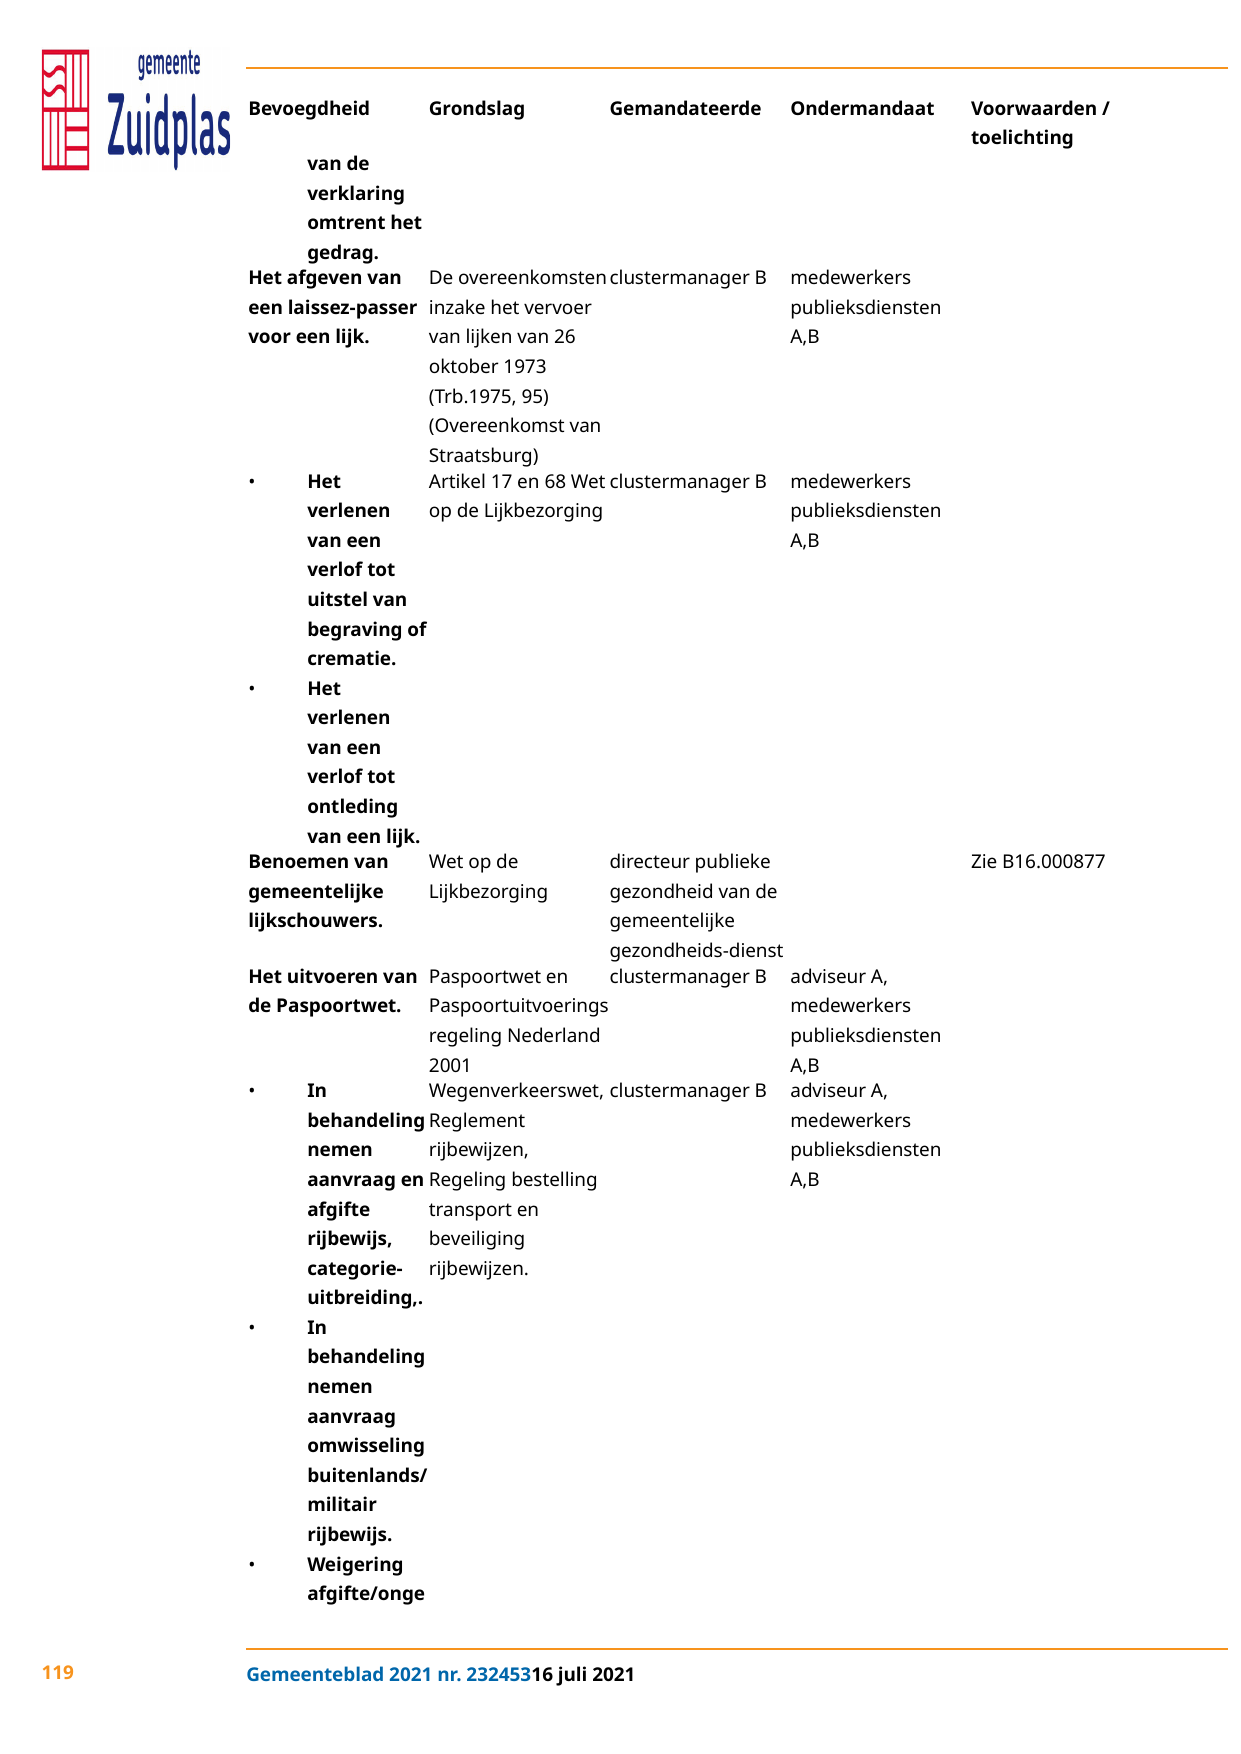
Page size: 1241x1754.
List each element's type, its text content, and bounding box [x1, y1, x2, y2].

table_cell adviseur A, medewerkers publieksdiensten A,B [790, 1078, 971, 1606]
table_cell clustermanager B [609, 963, 790, 1077]
table_cell clustermanager B [609, 468, 790, 848]
table_cell van de verklaring omtrent het gedrag. [248, 150, 429, 264]
table_header Voorwaarden / toelichting [971, 95, 1152, 150]
table_cell Zie B16.000877 [971, 849, 1152, 963]
table_cell Wet op de Lijkbezorging [429, 849, 609, 963]
table_cell medewerkers publieksdiensten A,B [790, 468, 971, 848]
table_cell Benoemen van gemeentelijke lijkschouwers. [248, 849, 429, 963]
table_cell adviseur A, medewerkers publieksdiensten A,B [790, 963, 971, 1077]
table_cell directeur publieke gezondheid van de gemeentelijke gezondheids-dienst [609, 849, 790, 963]
table_cell [429, 150, 609, 264]
table_cell [971, 963, 1152, 1077]
table_cell [971, 1078, 1152, 1606]
table_cell [971, 468, 1152, 848]
table_cell [971, 150, 1152, 264]
table_cell clustermanager B [609, 1078, 790, 1606]
table_cell Wegenverkeerswet, Reglement rijbewijzen, Regeling bestelling transport en beveiliging rijbewijzen. [429, 1078, 609, 1606]
table_header Bevoegdheid [248, 95, 429, 150]
table_cell [790, 150, 971, 264]
table_cell De overeenkomsten inzake het vervoer van lijken van 26 oktober 1973 (Trb.1975, 95) (Overeenkomst van Straatsburg) [429, 265, 609, 468]
table_header Ondermandaat [790, 95, 971, 150]
table_cell Het uitvoeren van de Paspoortwet. [248, 963, 429, 1077]
table_cell Paspoortwet en Paspoortuitvoeringsregeling Nederland 2001 [429, 963, 609, 1077]
table_header Grondslag [429, 95, 609, 150]
table_cell [609, 150, 790, 264]
table_cell Het verlenen van een verlof tot uitstel van begraving of crematie. Het verlenen van een verlof tot ontleding van een lijk. [248, 468, 429, 848]
table_cell medewerkers publieksdiensten A,B [790, 265, 971, 468]
table_cell clustermanager B [609, 265, 790, 468]
table_cell Artikel 17 en 68 Wet op de Lijkbezorging [429, 468, 609, 848]
table_cell [790, 849, 971, 963]
table_header Gemandateerde [609, 95, 790, 150]
table_cell Het afgeven van een laissez-passer voor een lijk. [248, 265, 429, 468]
picture [41, 47, 231, 172]
table_cell [971, 265, 1152, 468]
table_cell In behandeling nemen aanvraag en afgifte rijbewijs, categorie-uitbreiding,. In behandeling nemen aanvraag omwisseling buitenlands/militair rijbewijs. Weigering afgifte/onge [248, 1078, 429, 1606]
